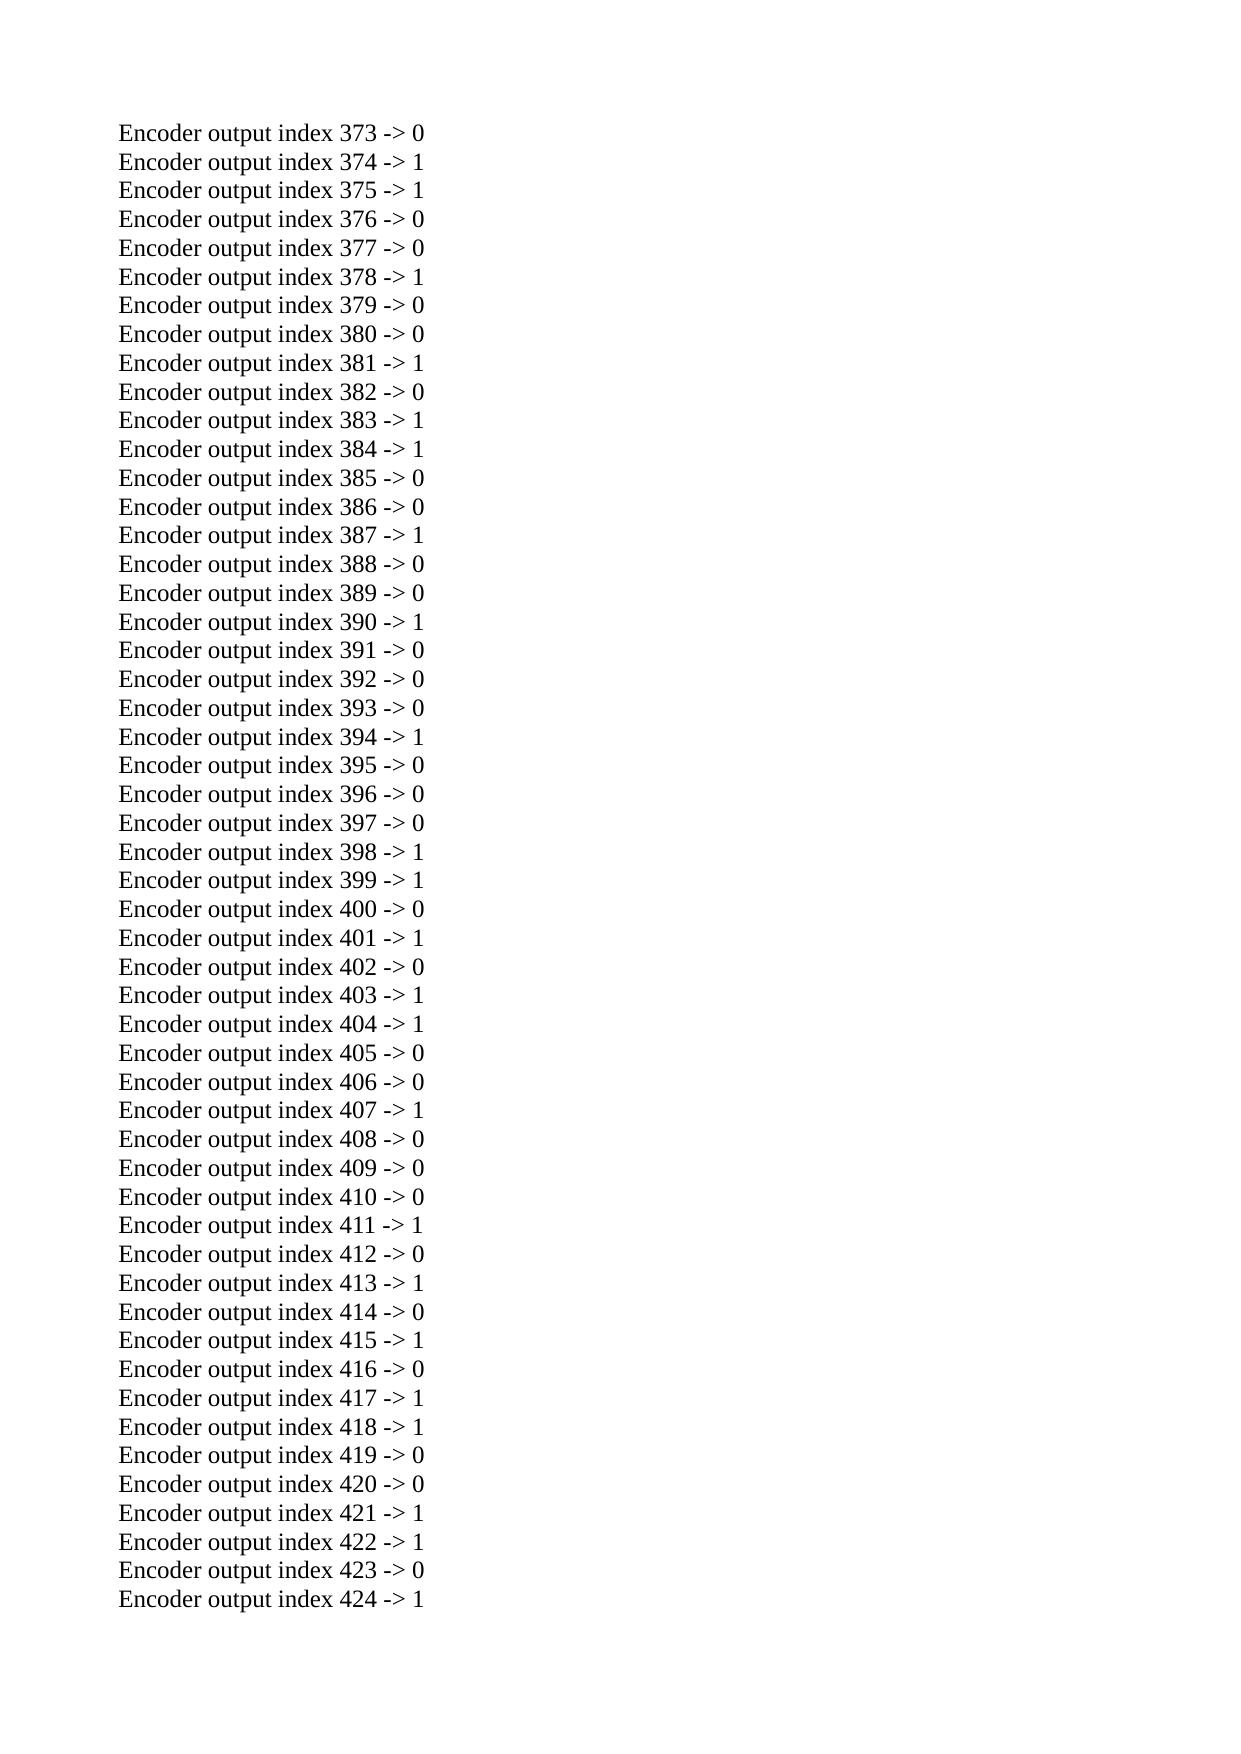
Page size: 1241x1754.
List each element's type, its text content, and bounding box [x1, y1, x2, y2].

text Encoder output index 389 -> 0 [118, 578, 1122, 607]
text Encoder output index 374 -> 1 [118, 147, 1122, 176]
text Encoder output index 390 -> 1 [118, 607, 1122, 636]
text Encoder output index 392 -> 0 [118, 664, 1122, 693]
text Encoder output index 395 -> 0 [118, 751, 1122, 779]
text Encoder output index 410 -> 0 [118, 1182, 1122, 1211]
text Encoder output index 396 -> 0 [118, 779, 1122, 808]
text Encoder output index 373 -> 0 [118, 118, 1122, 147]
text Encoder output index 377 -> 0 [118, 233, 1122, 262]
text Encoder output index 412 -> 0 [118, 1239, 1122, 1268]
text Encoder output index 384 -> 1 [118, 434, 1122, 463]
text Encoder output index 383 -> 1 [118, 406, 1122, 434]
text Encoder output index 417 -> 1 [118, 1383, 1122, 1412]
text Encoder output index 418 -> 1 [118, 1412, 1122, 1441]
text Encoder output index 379 -> 0 [118, 291, 1122, 319]
text Encoder output index 420 -> 0 [118, 1469, 1122, 1498]
text Encoder output index 413 -> 1 [118, 1268, 1122, 1297]
text Encoder output index 397 -> 0 [118, 808, 1122, 837]
text Encoder output index 404 -> 1 [118, 1009, 1122, 1038]
text Encoder output index 407 -> 1 [118, 1096, 1122, 1124]
text Encoder output index 382 -> 0 [118, 377, 1122, 406]
text Encoder output index 393 -> 0 [118, 693, 1122, 722]
text Encoder output index 421 -> 1 [118, 1498, 1122, 1527]
text Encoder output index 385 -> 0 [118, 463, 1122, 492]
text Encoder output index 422 -> 1 [118, 1527, 1122, 1556]
text Encoder output index 388 -> 0 [118, 549, 1122, 578]
text Encoder output index 423 -> 0 [118, 1556, 1122, 1584]
text Encoder output index 375 -> 1 [118, 176, 1122, 204]
text Encoder output index 419 -> 0 [118, 1441, 1122, 1469]
text Encoder output index 387 -> 1 [118, 521, 1122, 549]
text Encoder output index 409 -> 0 [118, 1153, 1122, 1182]
text Encoder output index 376 -> 0 [118, 204, 1122, 233]
text Encoder output index 381 -> 1 [118, 348, 1122, 377]
text Encoder output index 380 -> 0 [118, 319, 1122, 348]
text Encoder output index 406 -> 0 [118, 1067, 1122, 1096]
text Encoder output index 386 -> 0 [118, 492, 1122, 521]
text Encoder output index 415 -> 1 [118, 1326, 1122, 1354]
text Encoder output index 399 -> 1 [118, 866, 1122, 894]
text Encoder output index 416 -> 0 [118, 1354, 1122, 1383]
text Encoder output index 414 -> 0 [118, 1297, 1122, 1326]
text Encoder output index 401 -> 1 [118, 923, 1122, 952]
text Encoder output index 403 -> 1 [118, 981, 1122, 1009]
text Encoder output index 398 -> 1 [118, 837, 1122, 866]
text Encoder output index 405 -> 0 [118, 1038, 1122, 1067]
text Encoder output index 424 -> 1 [118, 1584, 1122, 1613]
text Encoder output index 402 -> 0 [118, 952, 1122, 981]
text Encoder output index 391 -> 0 [118, 636, 1122, 664]
text Encoder output index 411 -> 1 [118, 1211, 1122, 1239]
text Encoder output index 408 -> 0 [118, 1124, 1122, 1153]
text Encoder output index 378 -> 1 [118, 262, 1122, 291]
text Encoder output index 394 -> 1 [118, 722, 1122, 751]
text Encoder output index 400 -> 0 [118, 894, 1122, 923]
